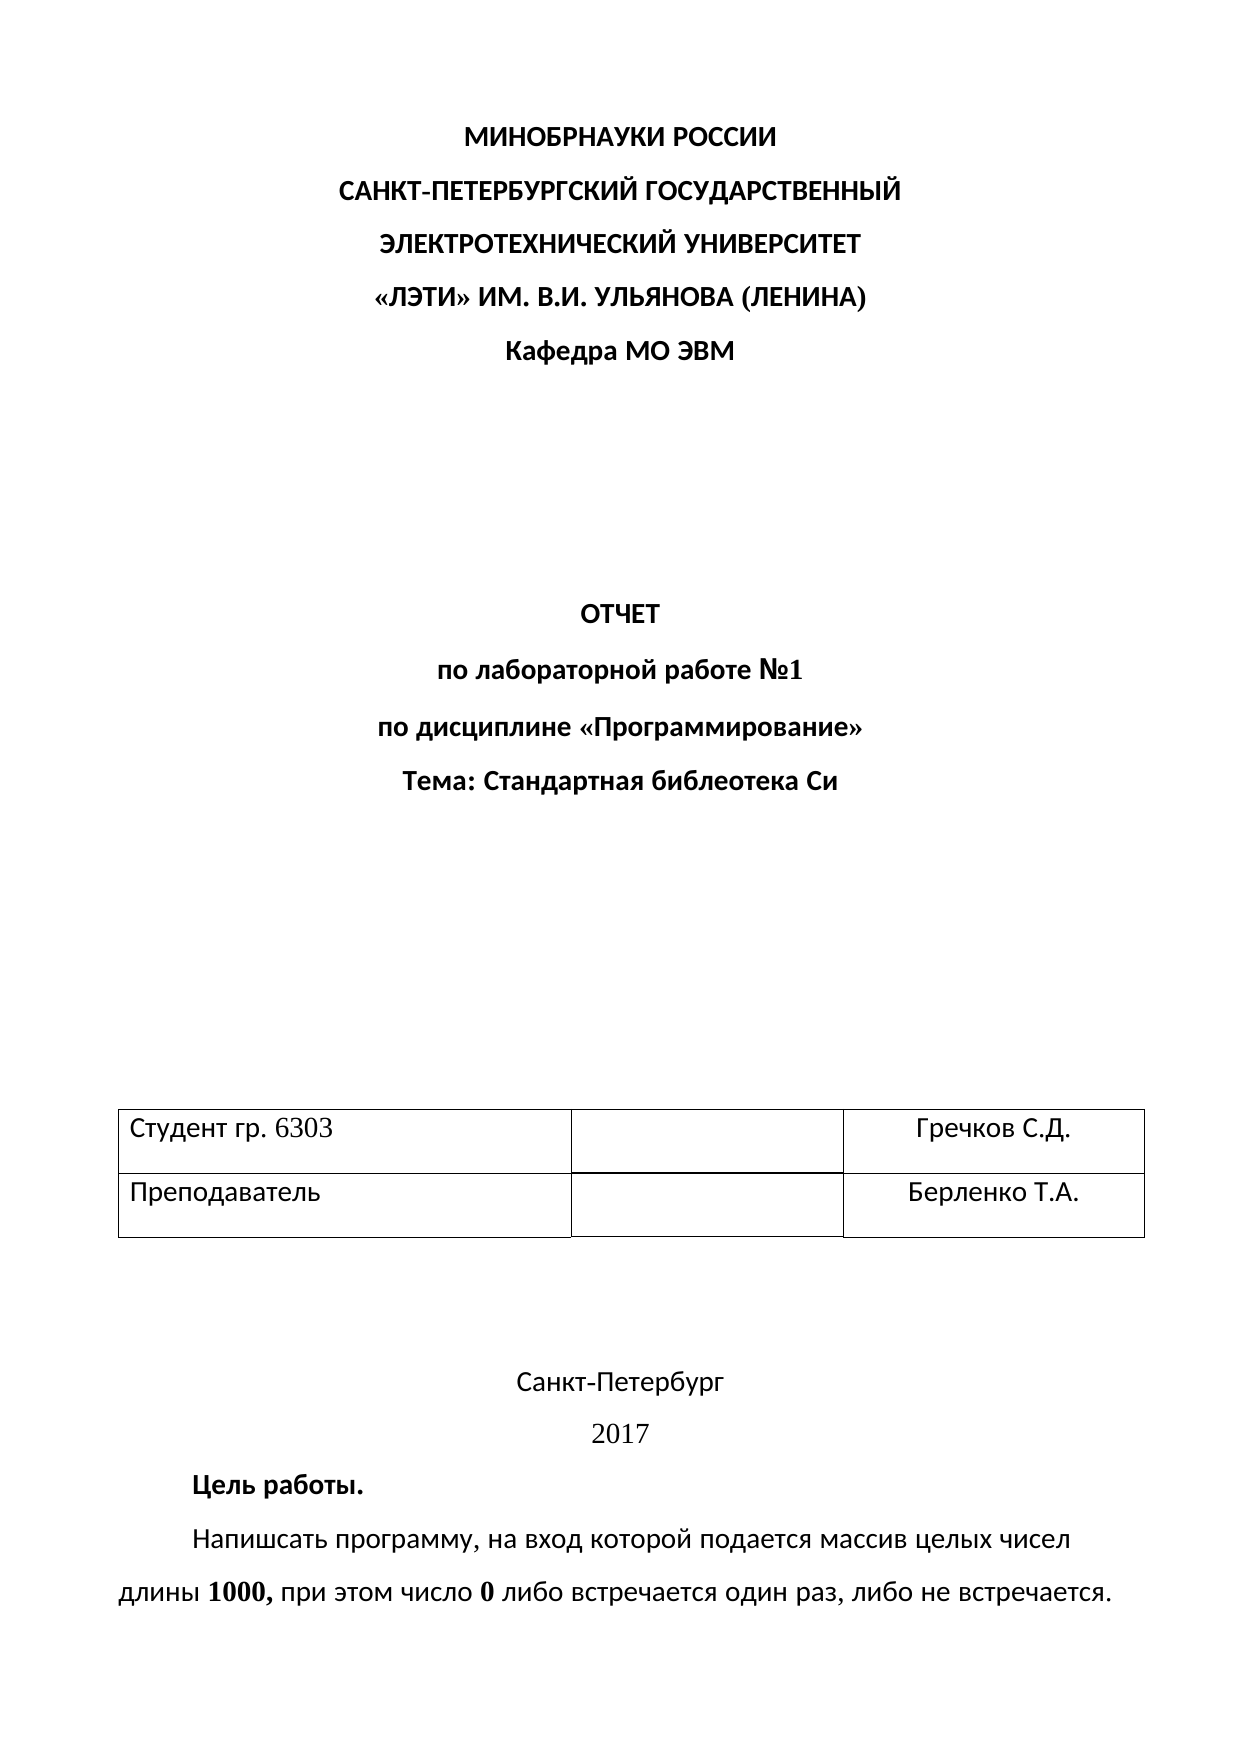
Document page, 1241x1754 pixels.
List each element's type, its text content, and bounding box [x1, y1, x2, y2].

text по дисциплине «Программирование» [118, 708, 1122, 744]
table_cell Берленко Т.А. [844, 1174, 1144, 1237]
text по лабораторной работе №1 [118, 649, 1122, 688]
table_cell [572, 1174, 843, 1236]
text Кафедра МО ЭВМ [118, 332, 1122, 367]
text Цель работы. [118, 1466, 1122, 1502]
text Санкт-Петербург [118, 1363, 1122, 1398]
text МИНОБРНАУКИ РОССИИ [118, 118, 1122, 154]
text 2017 [118, 1416, 1122, 1450]
text Напишсать программу, на вход которой подается массив целых чисел длины 1000, при этом число 0 либо встречается один раз, либо не встречается. [118, 1520, 1122, 1609]
table_header Гречков С.Д. [844, 1110, 1144, 1173]
text Тема: Стандартная библеотека Си [118, 762, 1122, 797]
table_cell Преподаватель [119, 1174, 571, 1237]
text электротехнический университет [118, 225, 1122, 261]
text отчет [118, 595, 1122, 631]
text «ЛЭТИ» им. В.И. Ульянова (Ленина) [118, 278, 1122, 314]
table_header [572, 1110, 843, 1172]
text Санкт-Петербургский государственный [118, 172, 1122, 207]
table_header Студент гр. 6303 [119, 1110, 571, 1173]
